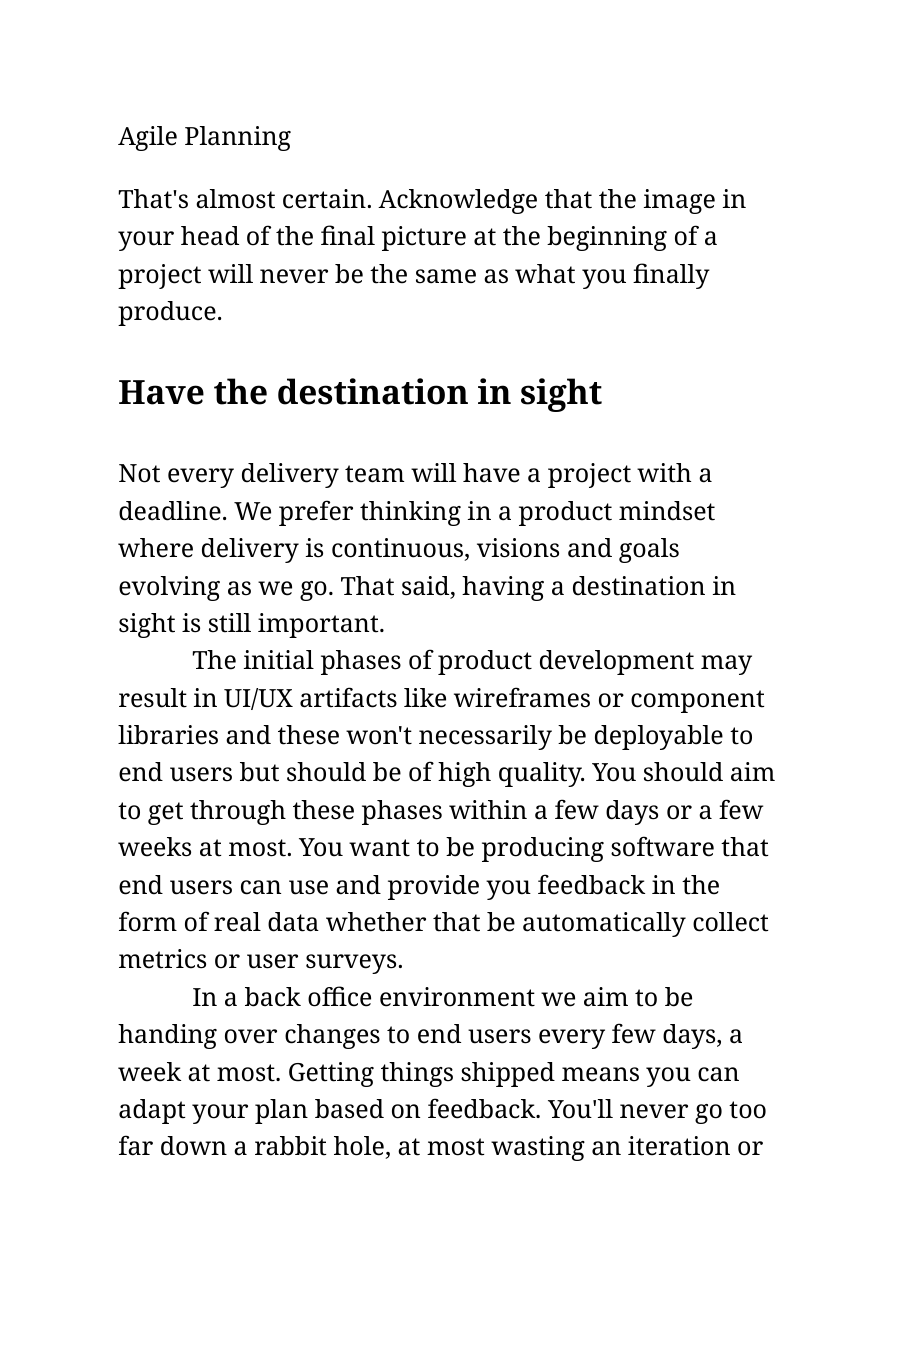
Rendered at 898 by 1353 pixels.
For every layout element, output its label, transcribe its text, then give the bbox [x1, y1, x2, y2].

text In a back office environment we aim to be handing over changes to end users every few days, a week at most. Getting things shipped means you can adapt your plan based on feedback. You'll never go too far down a rabbit hole, at most wasting an iteration or [118, 979, 779, 1163]
text That's almost certain. Acknowledge that the image in your head of the final picture at the beginning of a project will never be the same as what you finally produce. [118, 182, 779, 328]
subtitle Have the destination in sight [118, 369, 779, 414]
text Not every delivery team will have a project with a deadline. We prefer thinking in a product mindset where delivery is continuous, visions and goals evolving as we go. That said, having a destination in sight is still important. [118, 456, 779, 639]
text The initial phases of product development may result in UI/UX artifacts like wireframes or component libraries and these won't necessarily be deployable to end users but should be of high quality. You should aim to get through these phases within a few days or a few weeks at most. You want to be producing software that end users can use and provide you feedback in the form of real data whether that be automatically collect metrics or user surveys. [118, 643, 779, 976]
